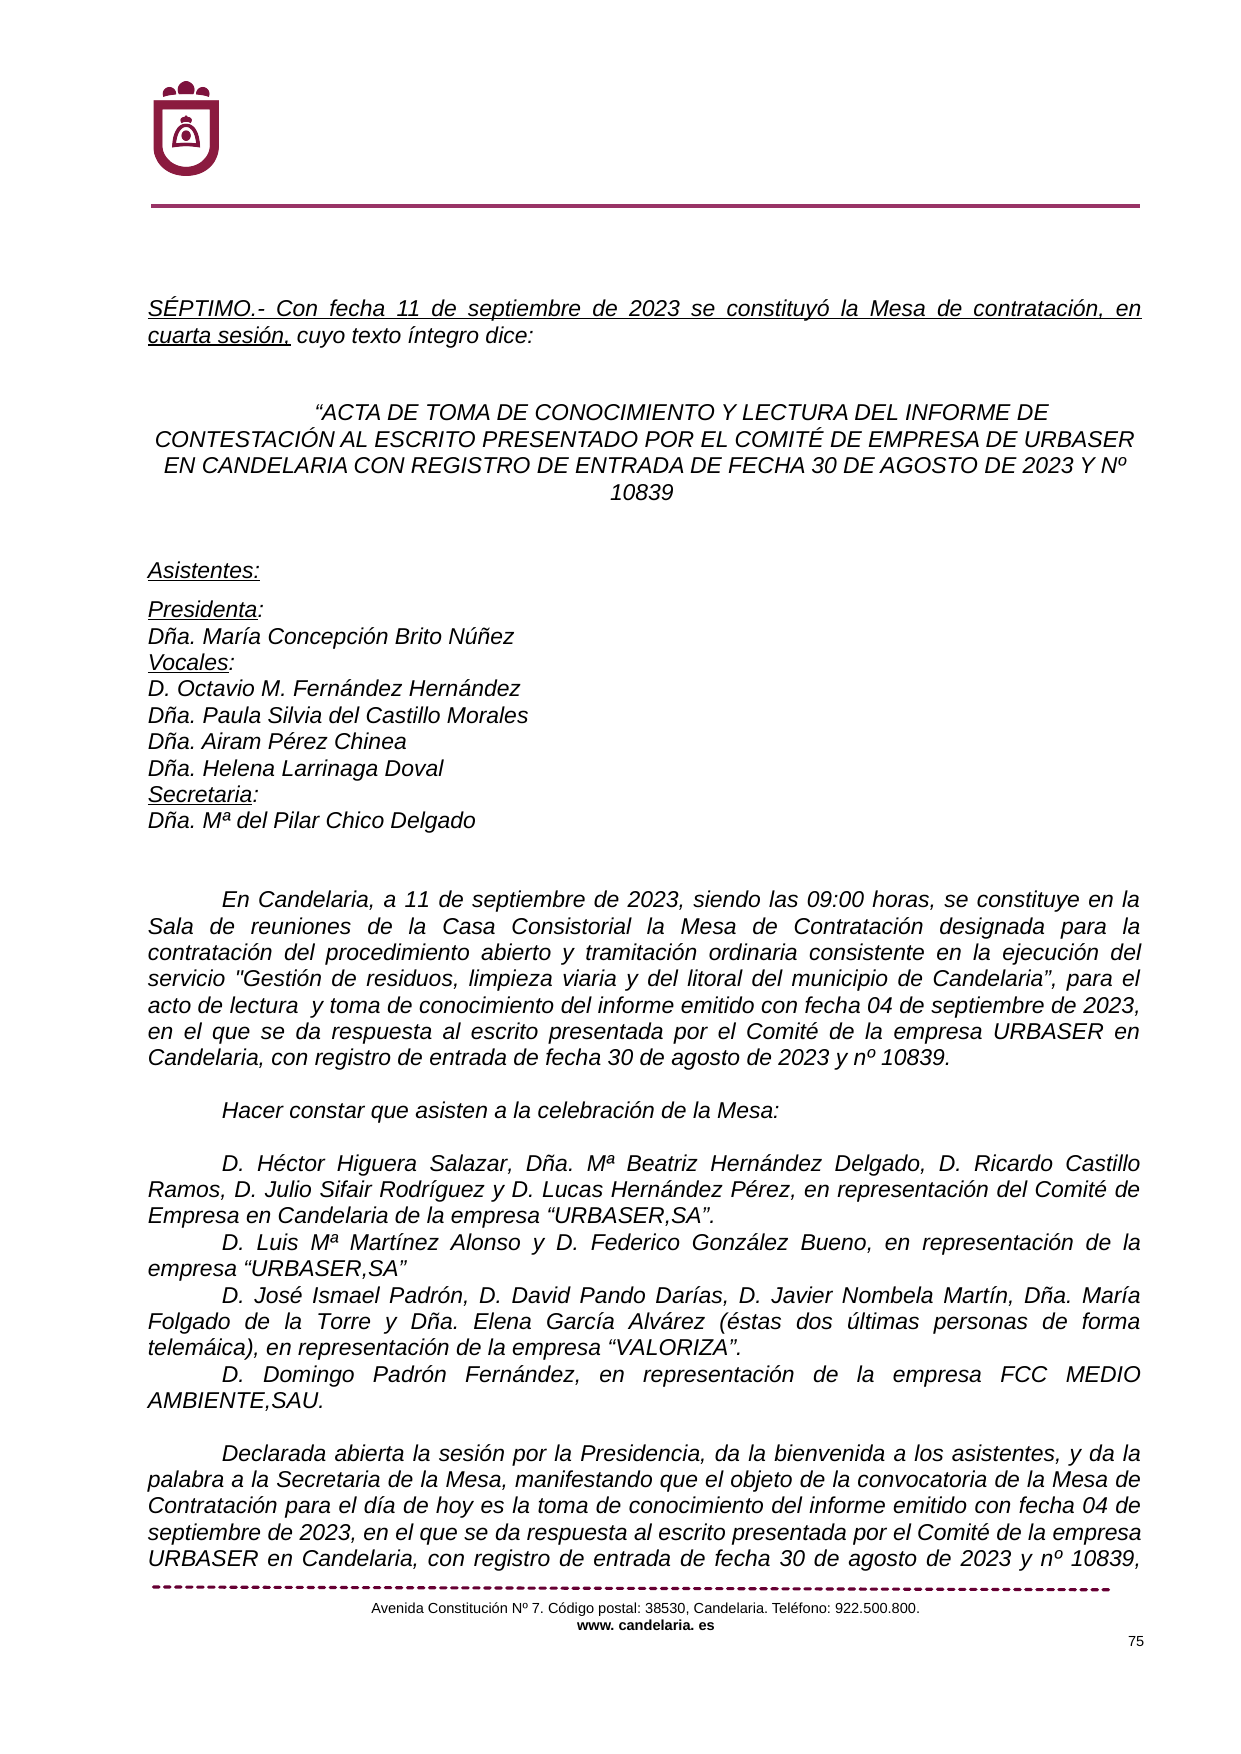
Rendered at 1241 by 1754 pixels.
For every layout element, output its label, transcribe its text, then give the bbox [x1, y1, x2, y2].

text D. Octavio M. Fernández Hernández [148, 675, 1144, 702]
text Presidenta: [148, 596, 1144, 623]
text D. Luis Mª Martínez Alonso y D. Federico González Bueno, en representación de la empresa “URBASER,SA” [148, 1229, 1144, 1282]
text “ACTA DE TOMA DE CONOCIMIENTO Y LECTURA DEL INFORME DE CONTESTACIÓN AL ESCRITO PRESENTADO POR EL COMITÉ DE EMPRESA DE URBASER EN CANDELARIA CON REGISTRO DE ENTRADA DE FECHA 30 DE AGOSTO DE 2023 Y Nº 10839 [148, 399, 1144, 505]
text D. José Ismael Padrón, D. David Pando Darías, D. Javier Nombela Martín, Dña. María Folgado de la Torre y Dña. Elena García Alvárez (éstas dos últimas personas de forma telemáica), en representación de la empresa “VALORIZA”. [148, 1282, 1144, 1361]
text Dña. María Concepción Brito Núñez [148, 623, 1144, 649]
text Asistentes: [148, 557, 1144, 584]
text Hacer constar que asisten a la celebración de la Mesa: [148, 1097, 1144, 1123]
text SÉPTIMO.- Con fecha 11 de septiembre de 2023 se constituyó la Mesa de contratación, en cuarta sesión, cuyo texto íntegro dice: [148, 295, 1144, 348]
text Dña. Mª del Pilar Chico Delgado [148, 807, 1144, 833]
text Vocales: [148, 649, 1144, 675]
text Secretaria: [148, 781, 1144, 807]
text D. Héctor Higuera Salazar, Dña. Mª Beatriz Hernández Delgado, D. Ricardo Castillo Ramos, D. Julio Sifair Rodríguez y D. Lucas Hernández Pérez, en representación del Comité de Empresa en Candelaria de la empresa “URBASER,SA”. [148, 1150, 1144, 1229]
text Dña. Helena Larrinaga Doval [148, 754, 1144, 781]
text Dña. Paula Silvia del Castillo Morales [148, 702, 1144, 728]
text D. Domingo Padrón Fernández, en representación de la empresa FCC MEDIO AMBIENTE,SAU. [148, 1361, 1144, 1413]
text Dña. Airam Pérez Chinea [148, 728, 1144, 754]
text Declarada abierta la sesión por la Presidencia, da la bienvenida a los asistentes, y da la palabra a la Secretaria de la Mesa, manifestando que el objeto de la convocatoria de la Mesa de Contratación para el día de hoy es la toma de conocimiento del informe emitido con fecha 04 de septiembre de 2023, en el que se da respuesta al escrito presentada por el Comité de la empresa URBASER en Candelaria, con registro de entrada de fecha 30 de agosto de 2023 y nº 10839, [148, 1440, 1144, 1571]
text En Candelaria, a 11 de septiembre de 2023, siendo las 09:00 horas, se constituye en la Sala de reuniones de la Casa Consistorial la Mesa de Contratación designada para la contratación del procedimiento abierto y tramitación ordinaria consistente en la ejecución del servicio "Gestión de residuos, limpieza viaria y del litoral del municipio de Candelaria”, para el acto de lectura y toma de conocimiento del informe emitido con fecha 04 de septiembre de 2023, en el que se da respuesta al escrito presentada por el Comité de la empresa URBASER en Candelaria, con registro de entrada de fecha 30 de agosto de 2023 y nº 10839. [148, 886, 1144, 1071]
